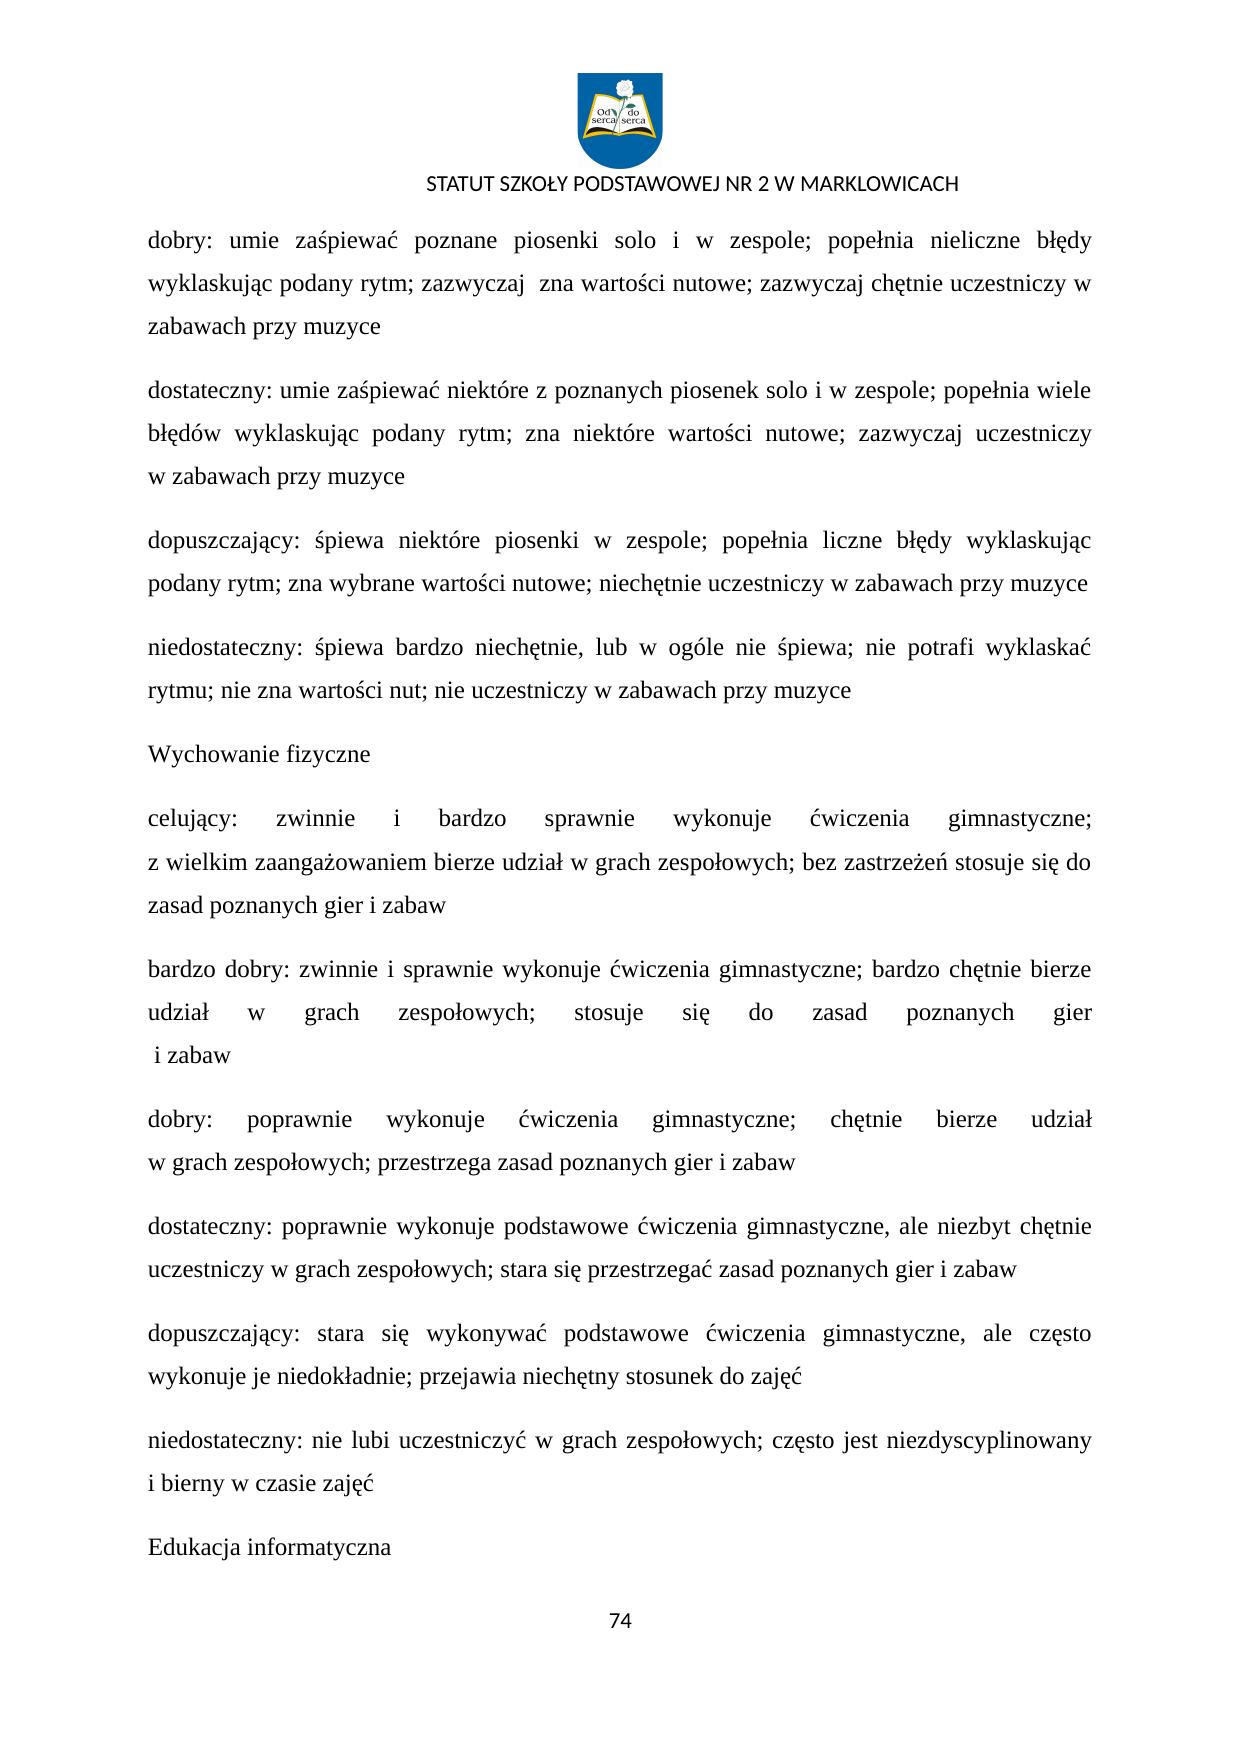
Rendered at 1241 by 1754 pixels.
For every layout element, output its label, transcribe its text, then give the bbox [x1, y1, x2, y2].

text niedostateczny: śpiewa bardzo niechętnie, lub w ogóle nie śpiewa; nie potrafi wyklaskać rytmu; nie zna wartości nut; nie uczestniczy w zabawach przy muzyce [148, 632, 1093, 704]
text Wychowanie fizyczne [148, 739, 1093, 768]
text dostateczny: umie zaśpiewać niektóre z poznanych piosenek solo i w zespole; popełnia wiele błędów wyklaskując podany rytm; zna niektóre wartości nutowe; zazwyczaj uczestniczy w zabawach przy muzyce [148, 375, 1093, 490]
text dopuszczający: stara się wykonywać podstawowe ćwiczenia gimnastyczne, ale często wykonuje je niedokładnie; przejawia niechętny stosunek do zajęć [148, 1318, 1093, 1390]
text dostateczny: poprawnie wykonuje podstawowe ćwiczenia gimnastyczne, ale niezbyt chętnie uczestniczy w grach zespołowych; stara się przestrzegać zasad poznanych gier i zabaw [148, 1211, 1093, 1283]
text dobry: umie zaśpiewać poznane piosenki solo i w zespole; popełnia nieliczne błędy wyklaskując podany rytm; zazwyczaj zna wartości nutowe; zazwyczaj chętnie uczestniczy w zabawach przy muzyce [148, 225, 1093, 340]
text bardzo dobry: zwinnie i sprawnie wykonuje ćwiczenia gimnastyczne; bardzo chętnie bierze udział w grach zespołowych; stosuje się do zasad poznanych gier i zabaw [148, 954, 1093, 1069]
text dopuszczający: śpiewa niektóre piosenki w zespole; popełnia liczne błędy wyklaskując podany rytm; zna wybrane wartości nutowe; niechętnie uczestniczy w zabawach przy muzyce [148, 525, 1093, 597]
text niedostateczny: nie lubi uczestniczyć w grach zespołowych; często jest niezdyscyplinowany i bierny w czasie zajęć [148, 1425, 1093, 1497]
text celujący: zwinnie i bardzo sprawnie wykonuje ćwiczenia gimnastyczne; z wielkim zaangażowaniem bierze udział w grach zespołowych; bez zastrzeżeń stosuje się do zasad poznanych gier i zabaw [148, 803, 1093, 918]
text Edukacja informatyczna [148, 1532, 1093, 1561]
text dobry: poprawnie wykonuje ćwiczenia gimnastyczne; chętnie bierze udział w grach zespołowych; przestrzega zasad poznanych gier i zabaw [148, 1104, 1093, 1176]
